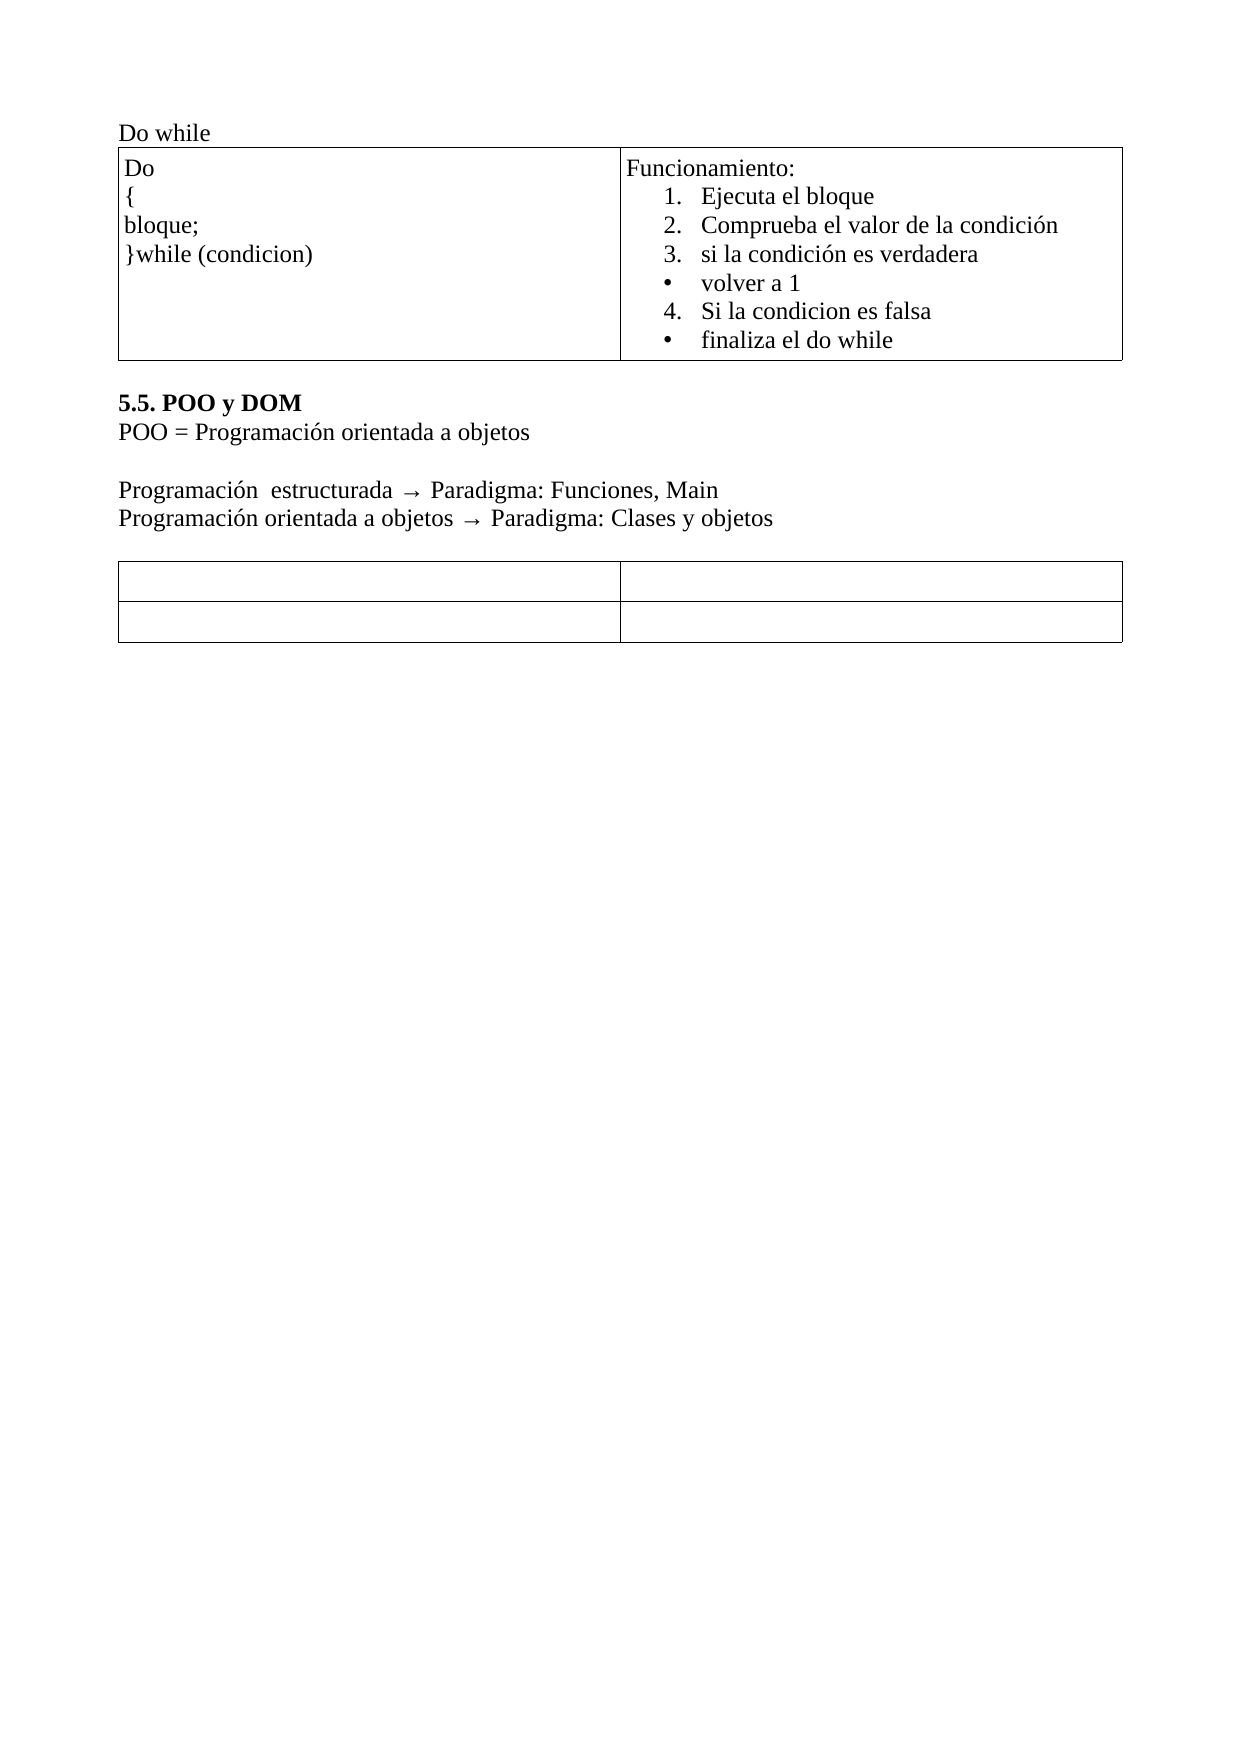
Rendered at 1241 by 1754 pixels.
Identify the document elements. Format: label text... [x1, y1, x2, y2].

table_header Do { bloque; }while (condicion) [119, 148, 620, 360]
list 5.5. POO y DOM [118, 388, 1122, 417]
table_cell [119, 602, 620, 642]
text Programación estructurada → Paradigma: Funciones, Main [118, 475, 1122, 503]
list POO = Programación orientada a objetos [118, 417, 1122, 446]
table_header [119, 562, 620, 601]
text Programación orientada a objetos → Paradigma: Clases y objetos [118, 503, 1122, 532]
table_cell [621, 602, 1122, 642]
table_header [621, 562, 1122, 601]
table_header Funcionamiento: Ejecuta el bloque Comprueba el valor de la condición si la condición es verdadera volver a 1 4. Si la condicion es falsa finaliza el do while [621, 148, 1122, 360]
text Do while [118, 118, 1122, 147]
